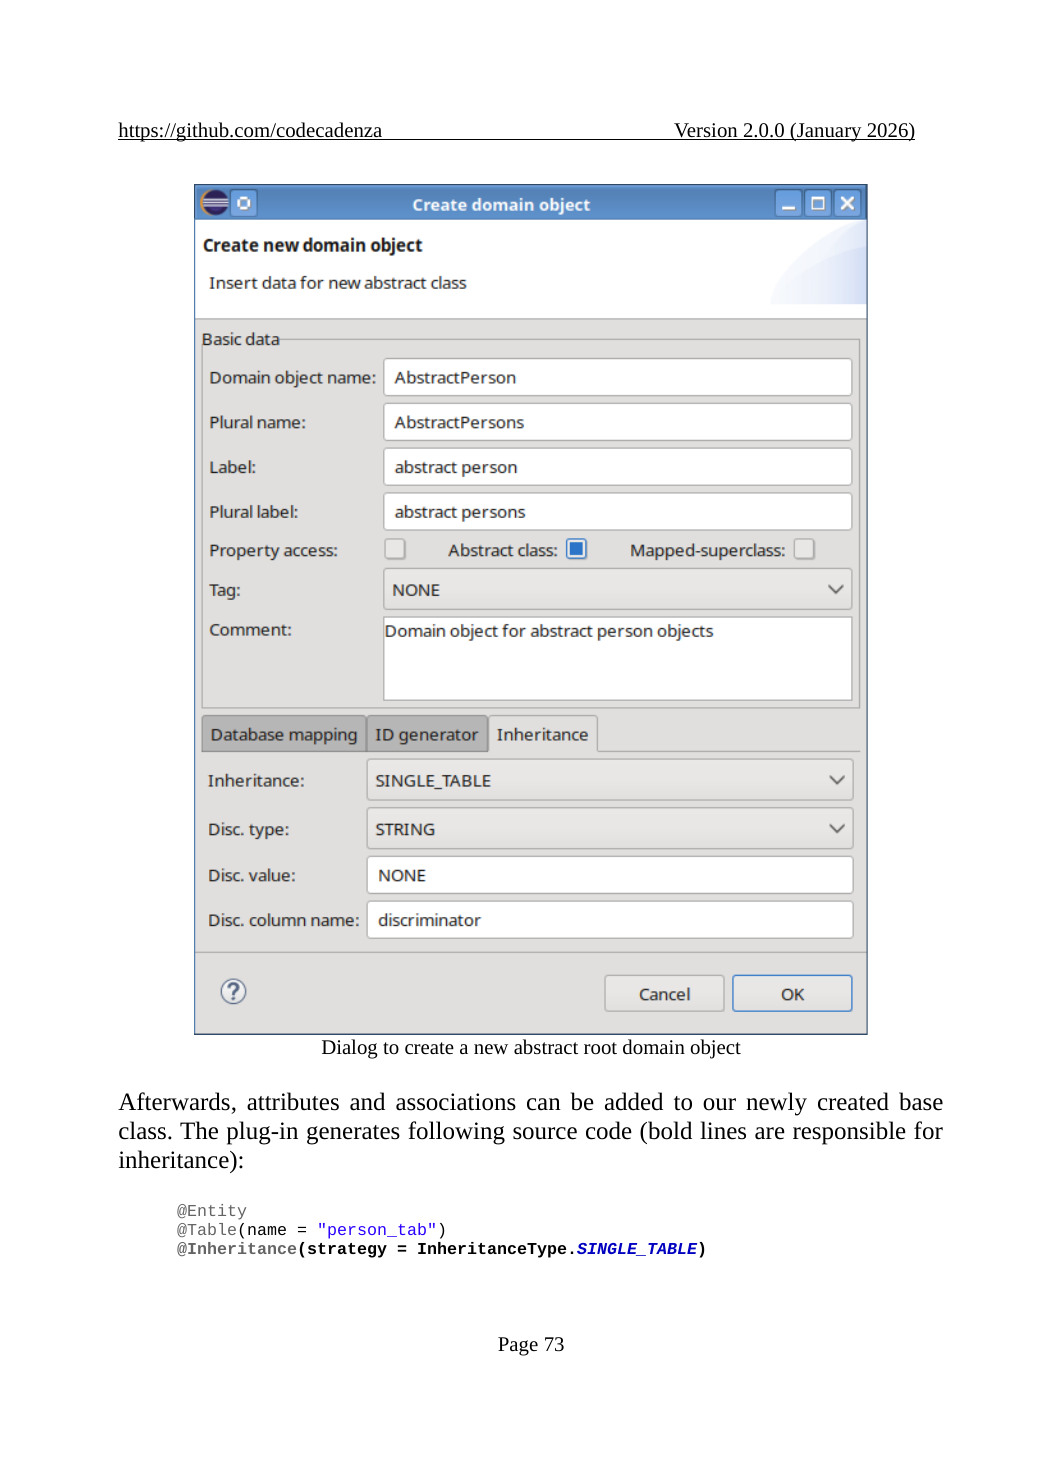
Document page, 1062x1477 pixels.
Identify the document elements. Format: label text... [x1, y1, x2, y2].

picture [194, 184, 868, 1035]
text @Entity [177, 1202, 944, 1221]
text Dialog to create a new abstract root domain object [194, 1035, 868, 1059]
text @Inheritance(strategy = InheritanceType.SINGLE_TABLE) [177, 1240, 944, 1259]
text @Table(name = "person_tab") [177, 1221, 944, 1240]
text Afterwards, attributes and associations can be added to our newly created base class. The plug-in generates following source code (bold lines are responsible for inheritance): [118, 1087, 944, 1174]
